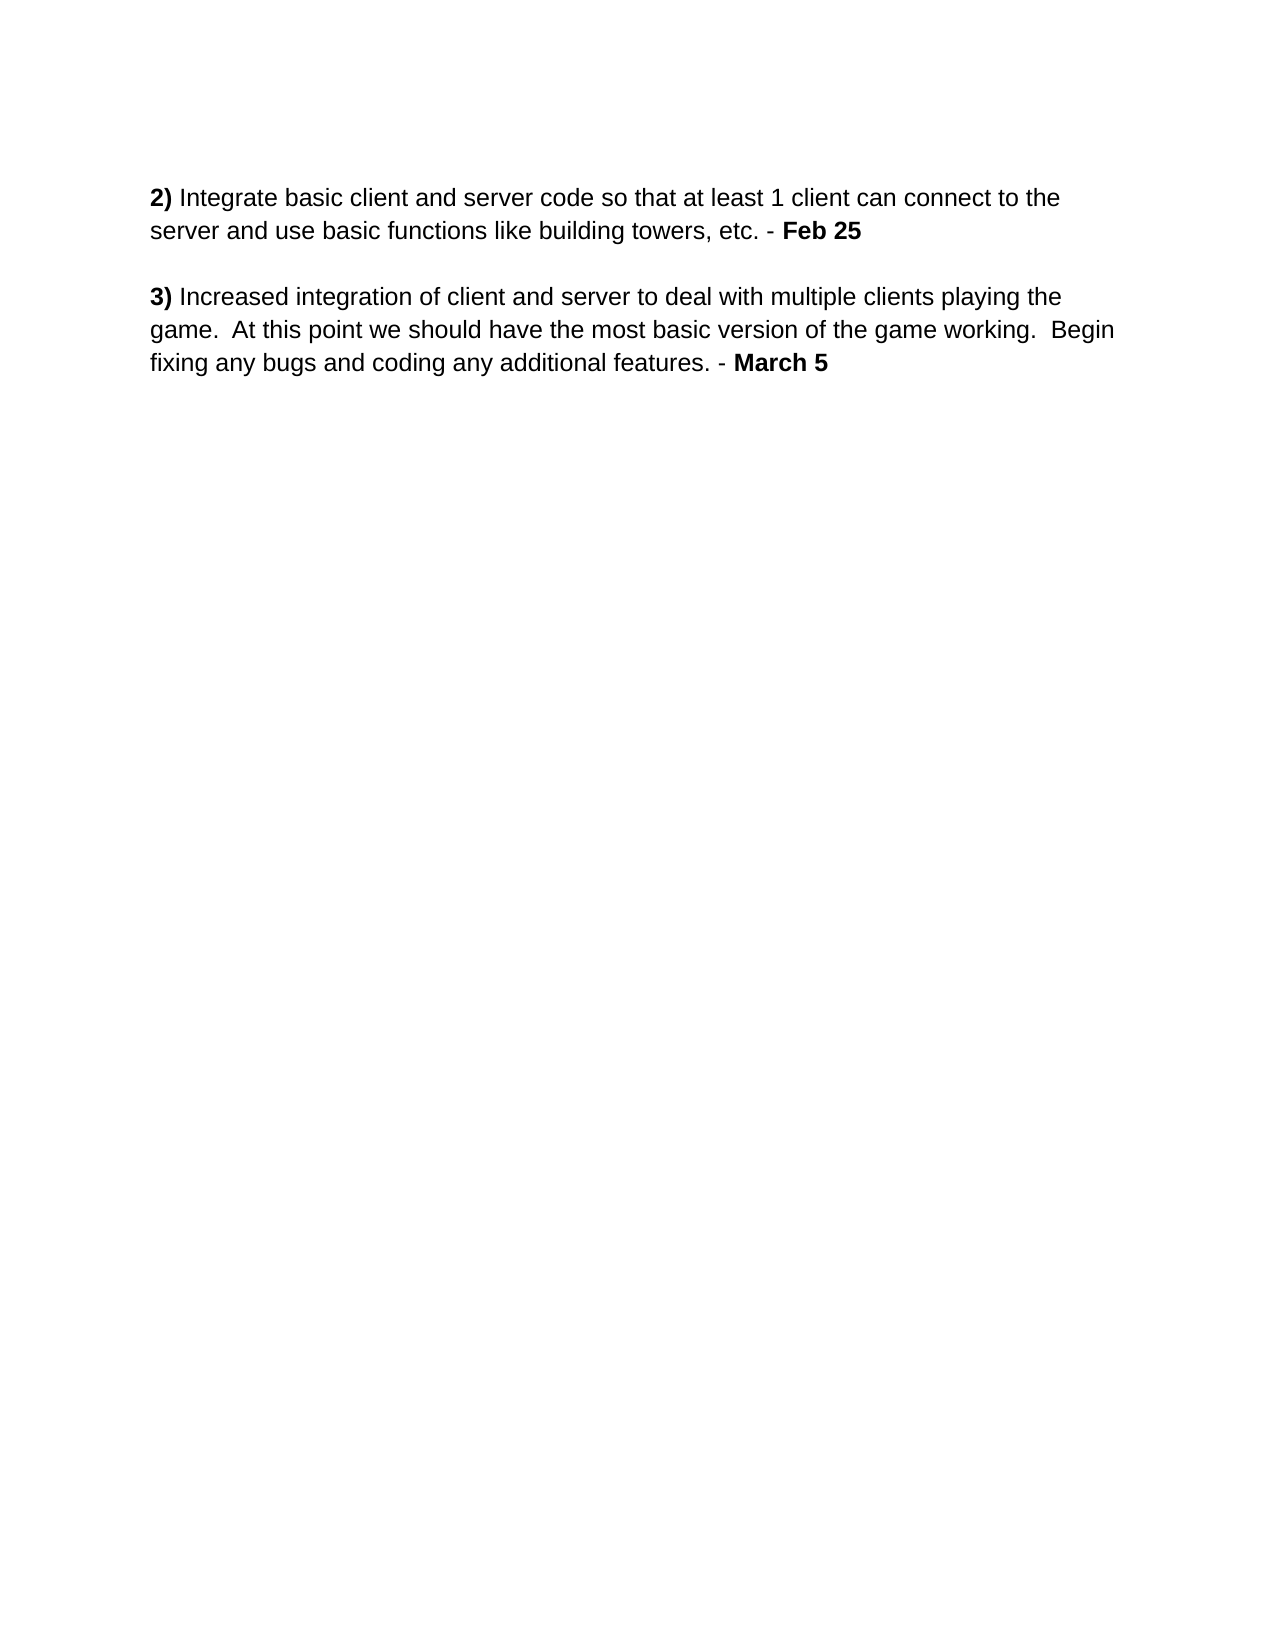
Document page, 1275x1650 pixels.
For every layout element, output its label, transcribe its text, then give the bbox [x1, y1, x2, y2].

text 3) Increased integration of client and server to deal with multiple clients playing the game. At this point we should have the most basic version of the game working. Begin fixing any bugs and coding any additional features. - March 5 [150, 282, 1125, 377]
text 2) Integrate basic client and server code so that at least 1 client can connect to the server and use basic functions like building towers, etc. - Feb 25 [150, 183, 1125, 245]
